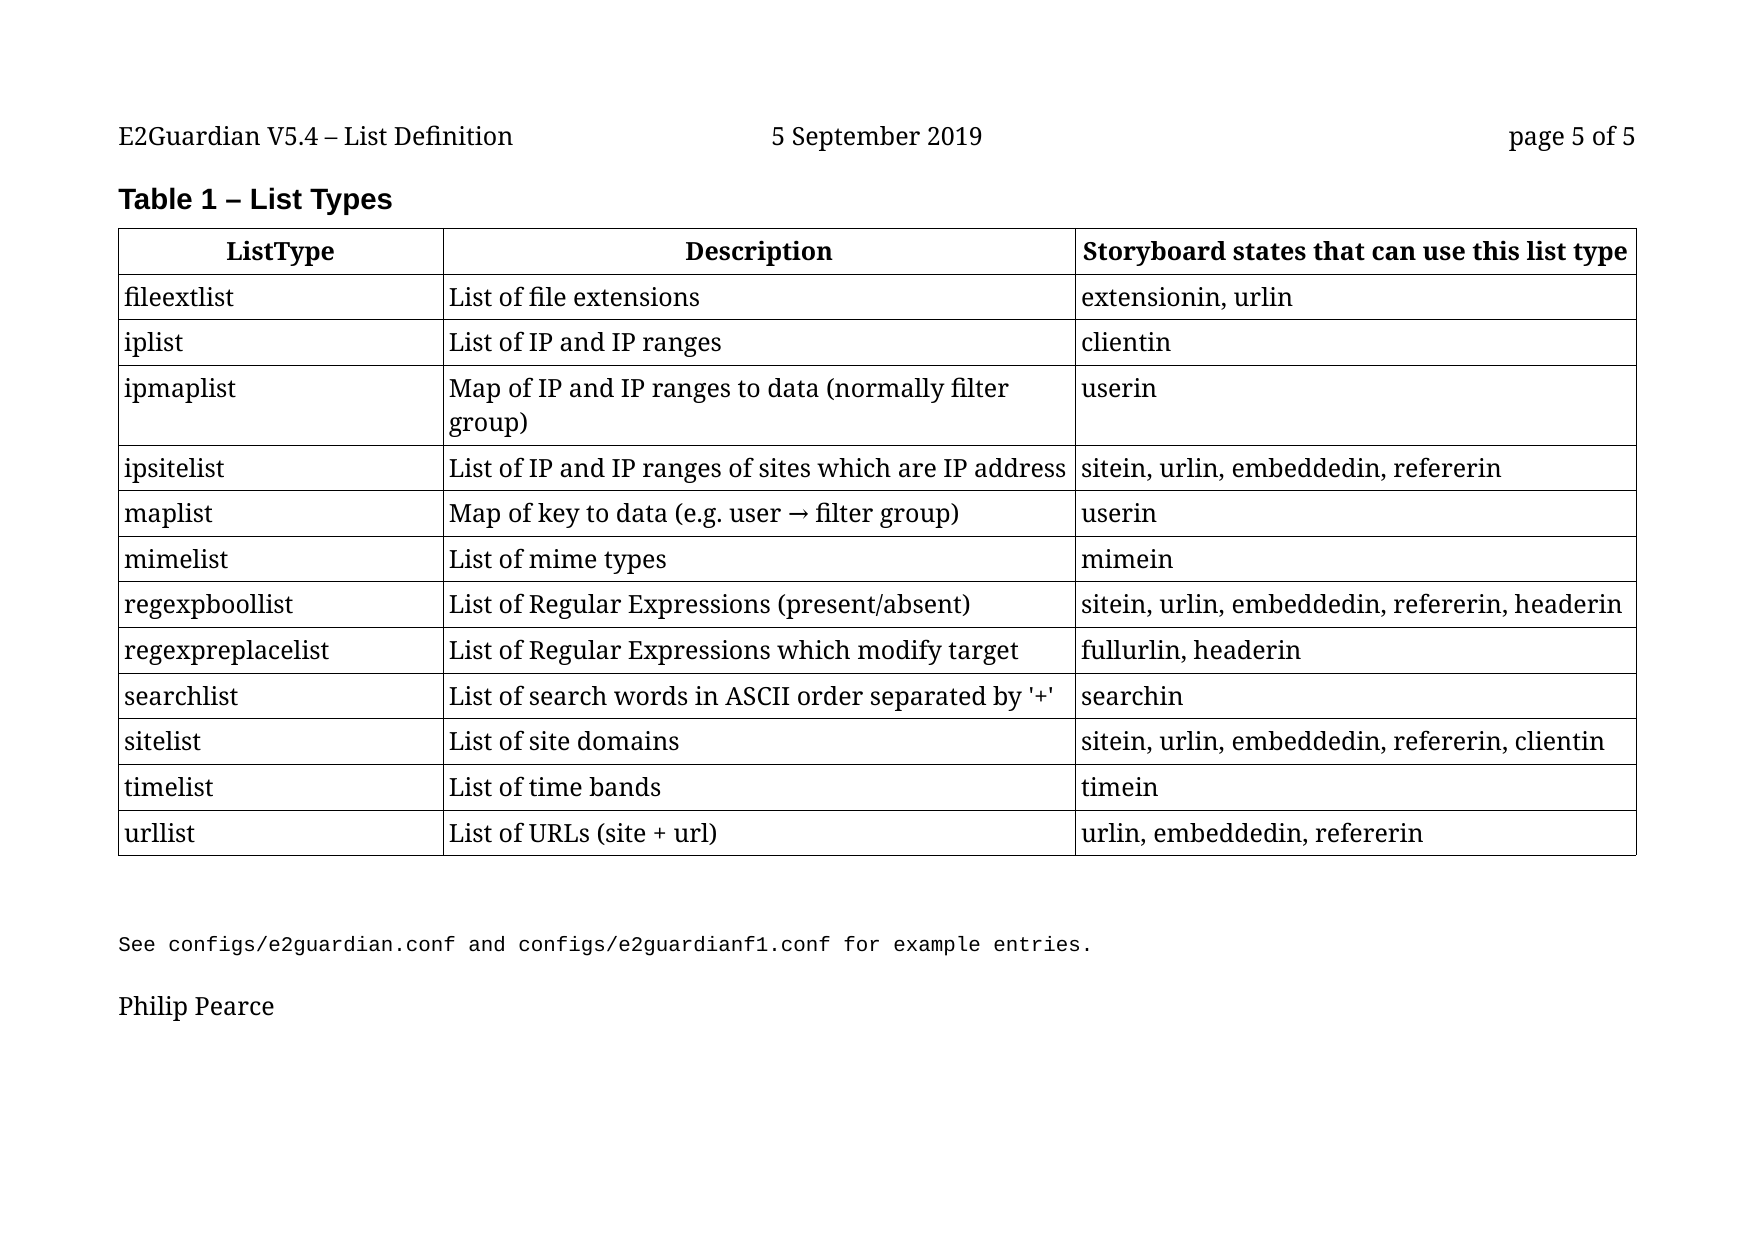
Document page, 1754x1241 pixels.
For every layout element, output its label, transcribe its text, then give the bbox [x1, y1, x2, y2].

table_header Description [444, 229, 1075, 273]
table_cell fileextlist [119, 275, 443, 319]
table_cell searchin [1076, 674, 1636, 718]
table_cell urlin, embeddedin, refererin [1076, 811, 1636, 855]
table_cell List of Regular Expressions (present/absent) [444, 582, 1075, 627]
table_cell fullurlin, headerin [1076, 628, 1636, 673]
table_cell clientin [1076, 320, 1636, 365]
table_cell List of URLs (site + url) [444, 811, 1075, 855]
table_cell sitein, urlin, embeddedin, refererin [1076, 446, 1636, 490]
table_cell sitelist [119, 719, 443, 764]
table_cell List of search words in ASCII order separated by '+' [444, 674, 1075, 718]
table_cell List of Regular Expressions which modify target [444, 628, 1075, 673]
table_cell List of mime types [444, 537, 1075, 581]
table_cell timein [1076, 765, 1636, 809]
table_cell ipmaplist [119, 366, 443, 444]
table_cell userin [1076, 366, 1636, 444]
table_cell userin [1076, 491, 1636, 536]
table_cell searchlist [119, 674, 443, 718]
table_cell regexpboollist [119, 582, 443, 627]
table_cell iplist [119, 320, 443, 365]
table_cell ipsitelist [119, 446, 443, 490]
table_header ListType [119, 229, 443, 273]
table_cell sitein, urlin, embeddedin, refererin, headerin [1076, 582, 1636, 627]
table_cell Map of IP and IP ranges to data (normally filter group) [444, 366, 1075, 444]
table_cell List of file extensions [444, 275, 1075, 319]
table_cell urllist [119, 811, 443, 855]
table_cell List of site domains [444, 719, 1075, 764]
table_cell sitein, urlin, embeddedin, refererin, clientin [1076, 719, 1636, 764]
table_cell List of time bands [444, 765, 1075, 809]
table_cell mimein [1076, 537, 1636, 581]
table_cell List of IP and IP ranges [444, 320, 1075, 365]
table_cell timelist [119, 765, 443, 809]
table_header Storyboard states that can use this list type [1076, 229, 1636, 273]
table_cell maplist [119, 491, 443, 536]
table_cell extensionin, urlin [1076, 275, 1636, 319]
text See configs/e2guardian.conf and configs/e2guardianf1.conf for example entries. [118, 934, 1636, 957]
text Philip Pearce [118, 988, 1636, 1023]
table_cell Map of key to data (e.g. user → filter group) [444, 491, 1075, 536]
table_cell regexpreplacelist [119, 628, 443, 673]
table_cell mimelist [119, 537, 443, 581]
subtitle Table 1 – List Types [118, 182, 1636, 215]
table_cell List of IP and IP ranges of sites which are IP address [444, 446, 1075, 490]
